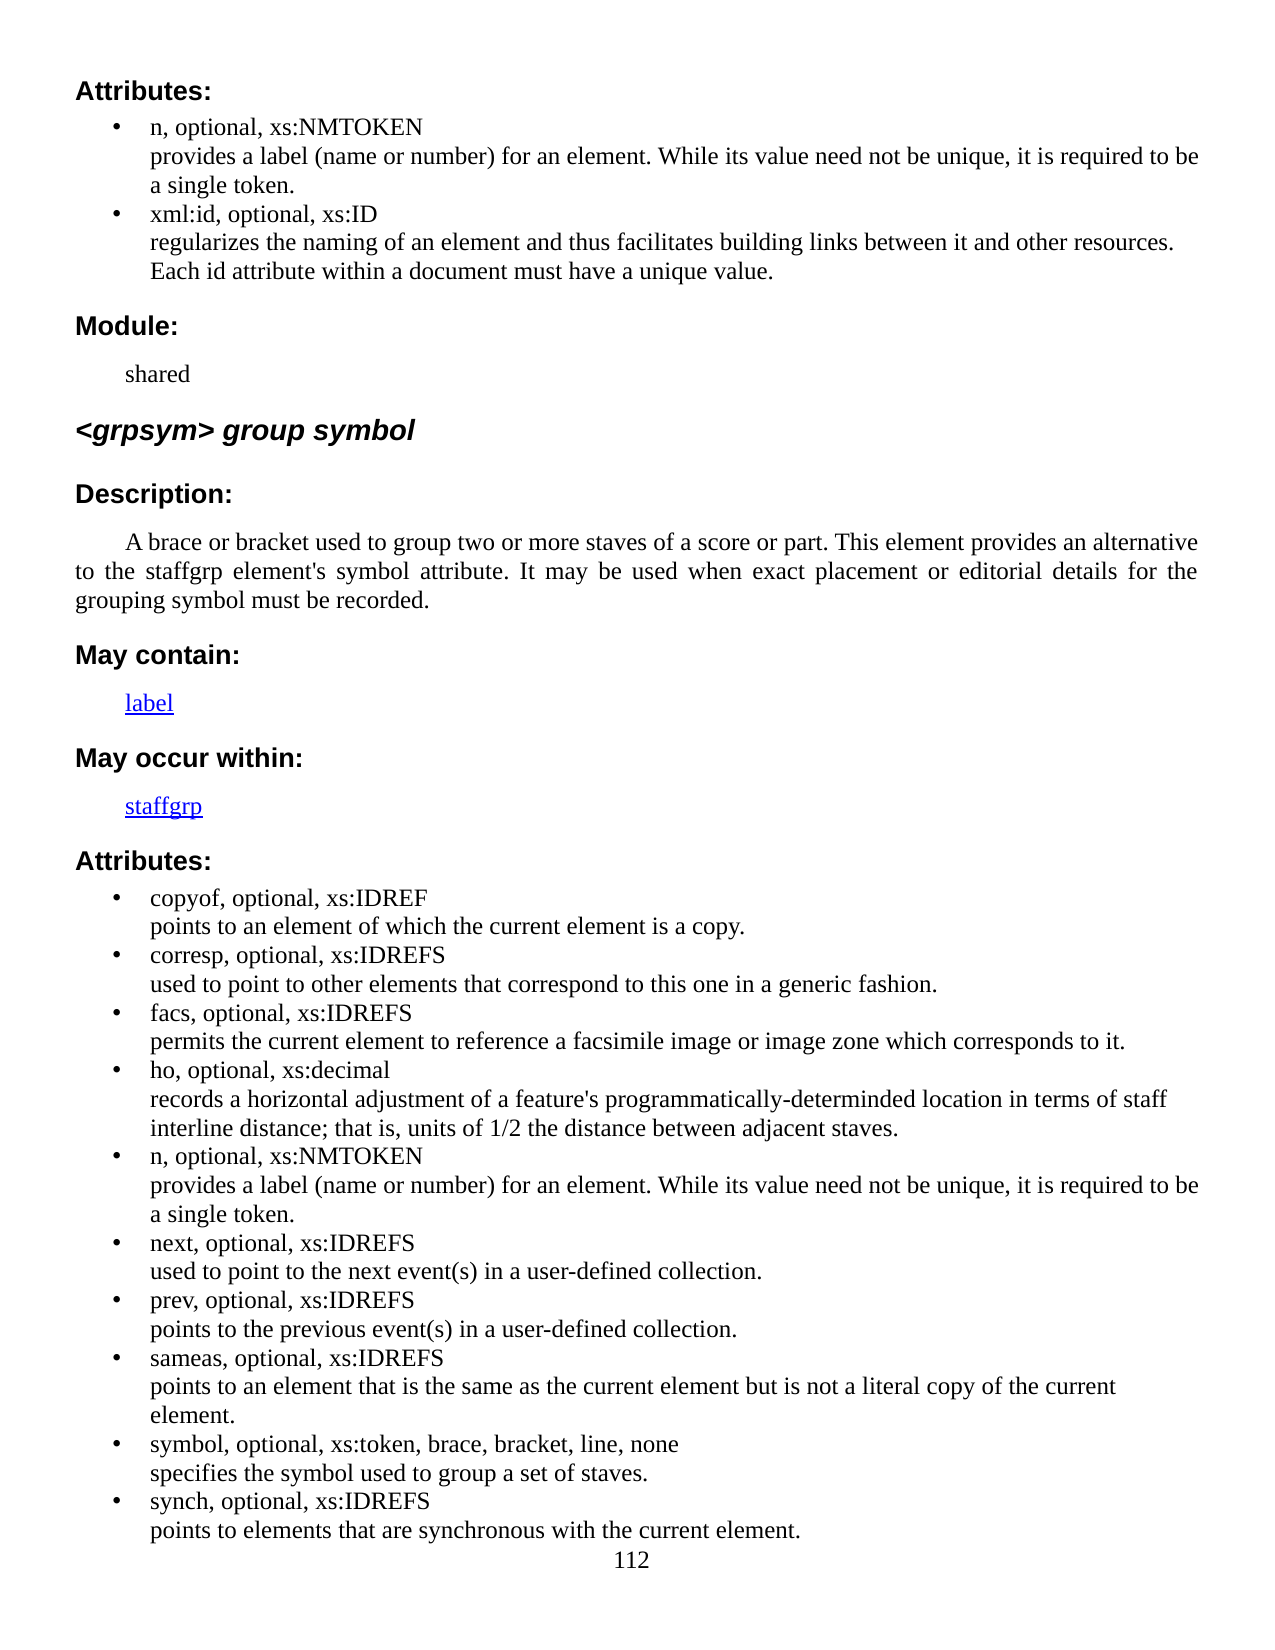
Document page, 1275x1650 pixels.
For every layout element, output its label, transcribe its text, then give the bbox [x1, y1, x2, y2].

list symbol, optional, xs:token, brace, bracket, line, none specifies the symbol used to group a set of staves. [112, 1429, 1200, 1486]
list synch, optional, xs:IDREFS points to elements that are synchronous with the current element. [112, 1486, 1200, 1544]
text A brace or bracket used to group two or more staves of a score or part. This element provides an alternative to the staffgrp element's symbol attribute. It may be used when exact placement or editorial details for the grouping symbol must be recorded. [75, 527, 1200, 614]
text shared [75, 359, 1200, 388]
text staffgrp [75, 791, 1200, 820]
list copyof, optional, xs:IDREF points to an element of which the current element is a copy. [112, 883, 1200, 940]
list n, optional, xs:NMTOKEN provides a label (name or number) for an element. While its value need not be unique, it is required to be a single token. [112, 1141, 1200, 1228]
subtitle Attributes: [75, 845, 1200, 876]
list ho, optional, xs:decimal records a horizontal adjustment of a feature's programmatically-determinded location in terms of staff interline distance; that is, units of 1/2 the distance between adjacent staves. [112, 1055, 1200, 1141]
list n, optional, xs:NMTOKEN provides a label (name or number) for an element. While its value need not be unique, it is required to be a single token. [112, 112, 1200, 199]
list corresp, optional, xs:IDREFS used to point to other elements that correspond to this one in a generic fashion. [112, 940, 1200, 998]
subtitle Attributes: [75, 75, 1200, 106]
list next, optional, xs:IDREFS used to point to the next event(s) in a user-defined collection. [112, 1228, 1200, 1285]
subtitle Module: [75, 310, 1200, 341]
subtitle <grpsym> group symbol [75, 413, 1200, 447]
list sameas, optional, xs:IDREFS points to an element that is the same as the current element but is not a literal copy of the current element. [112, 1343, 1200, 1429]
list xml:id, optional, xs:ID regularizes the naming of an element and thus facilitates building links between it and other resources. Each id attribute within a document must have a unique value. [112, 199, 1200, 285]
text label [75, 688, 1200, 717]
list facs, optional, xs:IDREFS permits the current element to reference a facsimile image or image zone which corresponds to it. [112, 998, 1200, 1055]
subtitle May occur within: [75, 742, 1200, 773]
list prev, optional, xs:IDREFS points to the previous event(s) in a user-defined collection. [112, 1285, 1200, 1343]
subtitle Description: [75, 478, 1200, 509]
subtitle May contain: [75, 639, 1200, 670]
